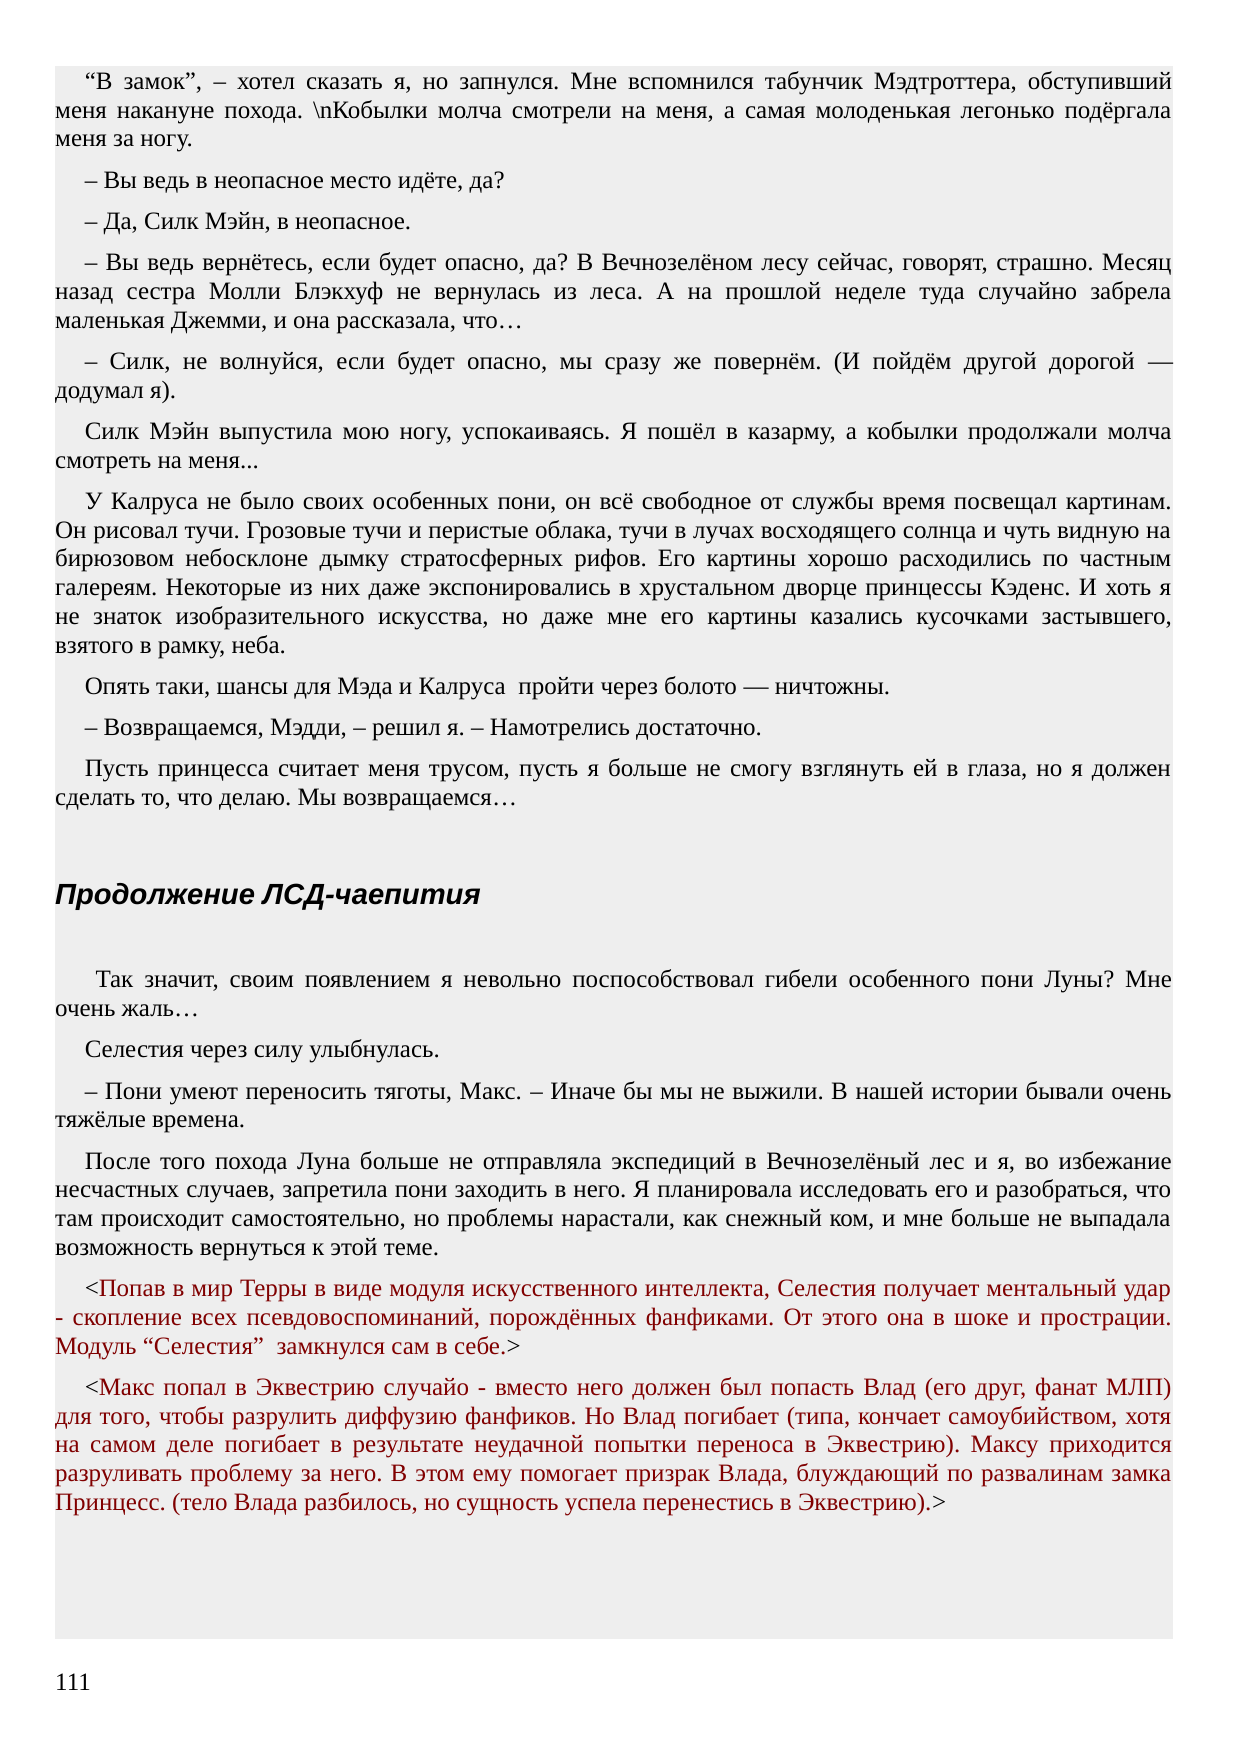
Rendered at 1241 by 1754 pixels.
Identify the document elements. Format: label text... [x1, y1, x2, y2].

text <Попав в мир Терры в виде модуля искусственного интеллекта, Селестия получает ментальный удар - скопление всех псевдовоспоминаний, порождённых фанфиками. От этого она в шоке и прострации. Модуль “Селестия” замкнулся сам в себе.> [55, 1273, 1173, 1359]
text <Макс попал в Эквестрию случайо - вместо него должен был попасть Влад (его друг, фанат МЛП) для того, чтобы разрулить диффузию фанфиков. Но Влад погибает (типа, кончает самоубийством, хотя на самом деле погибает в результате неудачной попытки переноса в Эквестрию). Максу приходится разруливать проблему за него. В этом ему помогает призрак Влада, блуждающий по развалинам замка Принцесс. (тело Влада разбилось, но сущность успела перенестись в Эквестрию).> [55, 1372, 1173, 1516]
text – Силк, не волнуйся, если будет опасно, мы сразу же повернём. (И пойдём другой дорогой — додумал я). [55, 346, 1173, 403]
text Селестия через силу улыбнулась. [55, 1034, 1173, 1063]
text Силк Мэйн выпустила мою ногу, успокаиваясь. Я пошёл в казарму, а кобылки продолжали молча смотреть на меня... [55, 416, 1173, 473]
text Так значит, своим появлением я невольно поспособствовал гибели особенного пони Луны? Мне очень жаль… [55, 964, 1173, 1022]
text Пусть принцесса считает меня трусом, пусть я больше не смогу взглянуть ей в глаза, но я должен сделать то, что делаю. Мы возвращаемся… [55, 753, 1173, 811]
text – Вы ведь в неопасное место идёте, да? [55, 165, 1173, 193]
text У Калруса не было своих особенных пони, он всё свободное от службы время посвещал картинам. Он рисовал тучи. Грозовые тучи и перистые облака, тучи в лучах восходящего солнца и чуть видную на бирюзовом небосклоне дымку стратосферных рифов. Его картины хорошо расходились по частным галереям. Некоторые из них даже экспонировались в хрустальном дворце принцессы Кэденс. И хоть я не знаток изобразительного искусства, но даже мне его картины казались кусочками застывшего, взятого в рамку, неба. [55, 486, 1173, 658]
text После того похода Луна больше не отправляла экспедиций в Вечнозелёный лес и я, во избежание несчастных случаев, запретила пони заходить в него. Я планировала исследовать его и разобраться, что там происходит самостоятельно, но проблемы нарастали, как снежный ком, и мне больше не выпадала возможность вернуться к этой теме. [55, 1146, 1173, 1261]
text – Вы ведь вернётесь, если будет опасно, да? В Вечнозелёном лесу сейчас, говорят, страшно. Месяц назад сестра Молли Блэкхуф не вернулась из леса. А на прошлой неделе туда случайно забрела маленькая Джемми, и она рассказала, что… [55, 247, 1173, 333]
text Опять таки, шансы для Мэда и Калруса пройти через болото — ничтожны. [55, 671, 1173, 700]
text – Да, Силк Мэйн, в неопасное. [55, 206, 1173, 235]
text – Возвращаемся, Мэдди, – решил я. – Намотрелись достаточно. [55, 712, 1173, 741]
text “В замок”, – хотел сказать я, но запнулся. Мне вспомнился табунчик Мэдтроттера, обступивший меня накануне похода. \nКобылки молча смотрели на меня, а самая молоденькая легонько подёргала меня за ногу. [55, 66, 1173, 152]
text – Пони умеют переносить тяготы, Макс. – Иначе бы мы не выжили. В нашей истории бывали очень тяжёлые времена. [55, 1076, 1173, 1133]
subtitle Продолжение ЛСД-чаепития [55, 877, 1173, 911]
